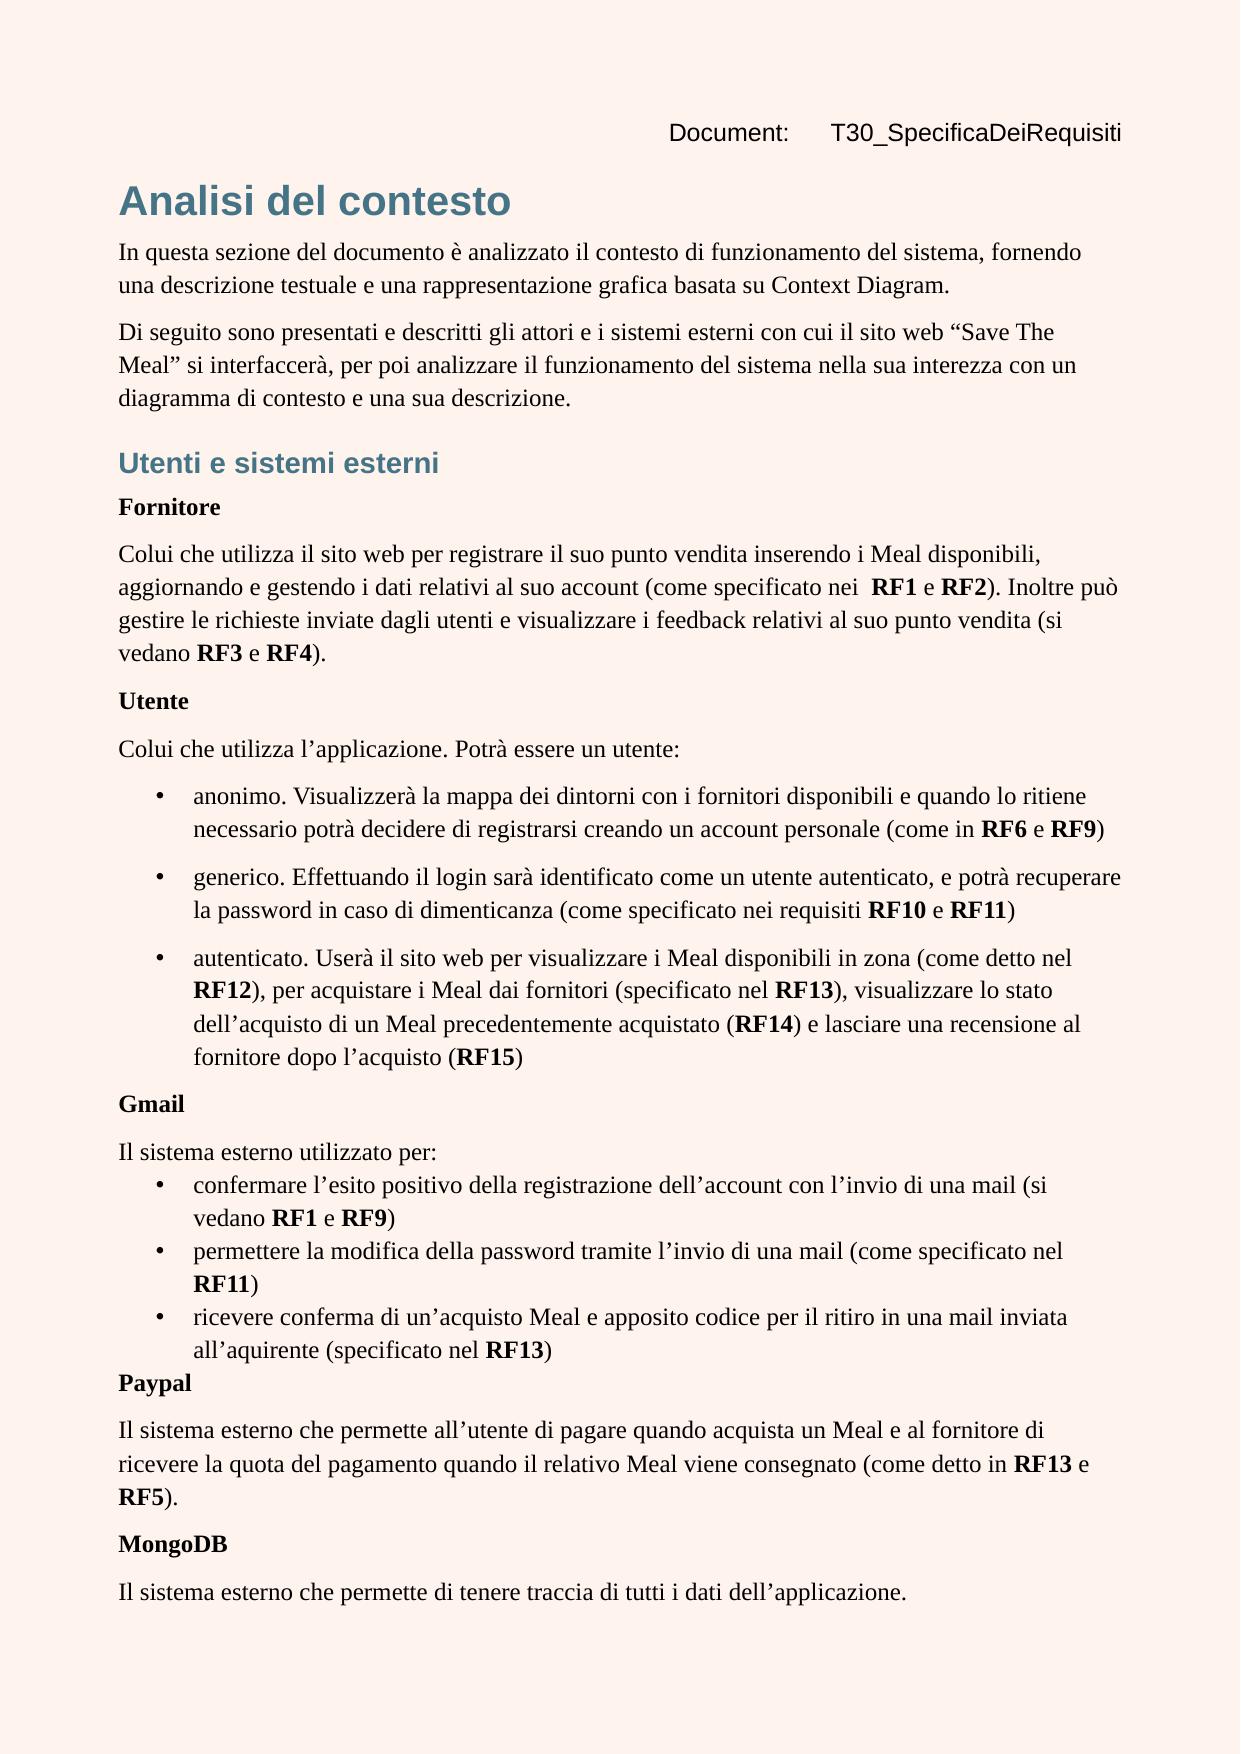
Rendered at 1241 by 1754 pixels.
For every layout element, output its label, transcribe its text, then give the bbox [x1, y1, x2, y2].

list permettere la modifica della password tramite l’invio di una mail (come specificato nel RF11) [156, 1236, 1122, 1298]
text Gmail [118, 1089, 1122, 1118]
text Colui che utilizza l’applicazione. Potrà essere un utente: [118, 734, 1122, 762]
list autenticato. Userà il sito web per visualizzare i Meal disponibili in zona (come detto nel RF12), per acquistare i Meal dai fornitori (specificato nel RF13), visualizzare lo stato dell’acquisto di un Meal precedentemente acquistato (RF14) e lasciare una recensione al fornitore dopo l’acquisto (RF15) [156, 943, 1122, 1070]
list generico. Effettuando il login sarà identificato come un utente autenticato, e potrà recuperare la password in caso di dimenticanza (come specificato nei requisiti RF10 e RF11) [156, 862, 1122, 924]
text Utente [118, 686, 1122, 715]
text Il sistema esterno che permette all’utente di pagare quando acquista un Meal e al fornitore di ricevere la quota del pagamento quando il relativo Meal viene consegnato (come detto in RF13 e RF5). [118, 1416, 1122, 1510]
text Fornitore [118, 492, 1122, 521]
text MongoDB [118, 1529, 1122, 1558]
text Colui che utilizza il sito web per registrare il suo punto vendita inserendo i Meal disponibili, aggiornando e gestendo i dati relativi al suo account (come specificato nei RF1 e RF2). Inoltre può gestire le richieste inviate dagli utenti e visualizzare i feedback relativi al suo punto vendita (si vedano RF3 e RF4). [118, 539, 1122, 667]
list ricevere conferma di un’acquisto Meal e apposito codice per il ritiro in una mail inviata all’aquirente (specificato nel RF13) [156, 1302, 1122, 1364]
subtitle Utenti e sistemi esterni [118, 446, 1122, 479]
text Di seguito sono presentati e descritti gli attori e i sistemi esterni con cui il sito web “Save The Meal” si interfaccerà, per poi analizzare il funzionamento del sistema nella sua interezza con un diagramma di contesto e una sua descrizione. [118, 317, 1122, 412]
text Il sistema esterno utilizzato per: [118, 1137, 1122, 1166]
list confermare l’esito positivo della registrazione dell’account con l’invio di una mail (si vedano RF1 e RF9) [156, 1170, 1122, 1232]
list anonimo. Visualizzerà la mappa dei dintorni con i fornitori disponibili e quando lo ritiene necessario potrà decidere di registrarsi creando un account personale (come in RF6 e RF9) [156, 781, 1122, 843]
text Paypal [118, 1368, 1122, 1397]
text In questa sezione del documento è analizzato il contesto di funzionamento del sistema, fornendo una descrizione testuale e una rappresentazione grafica basata su Context Diagram. [118, 237, 1122, 298]
subtitle Analisi del contesto [118, 176, 1122, 224]
text Il sistema esterno che permette di tenere traccia di tutti i dati dell’applicazione. [118, 1577, 1122, 1606]
